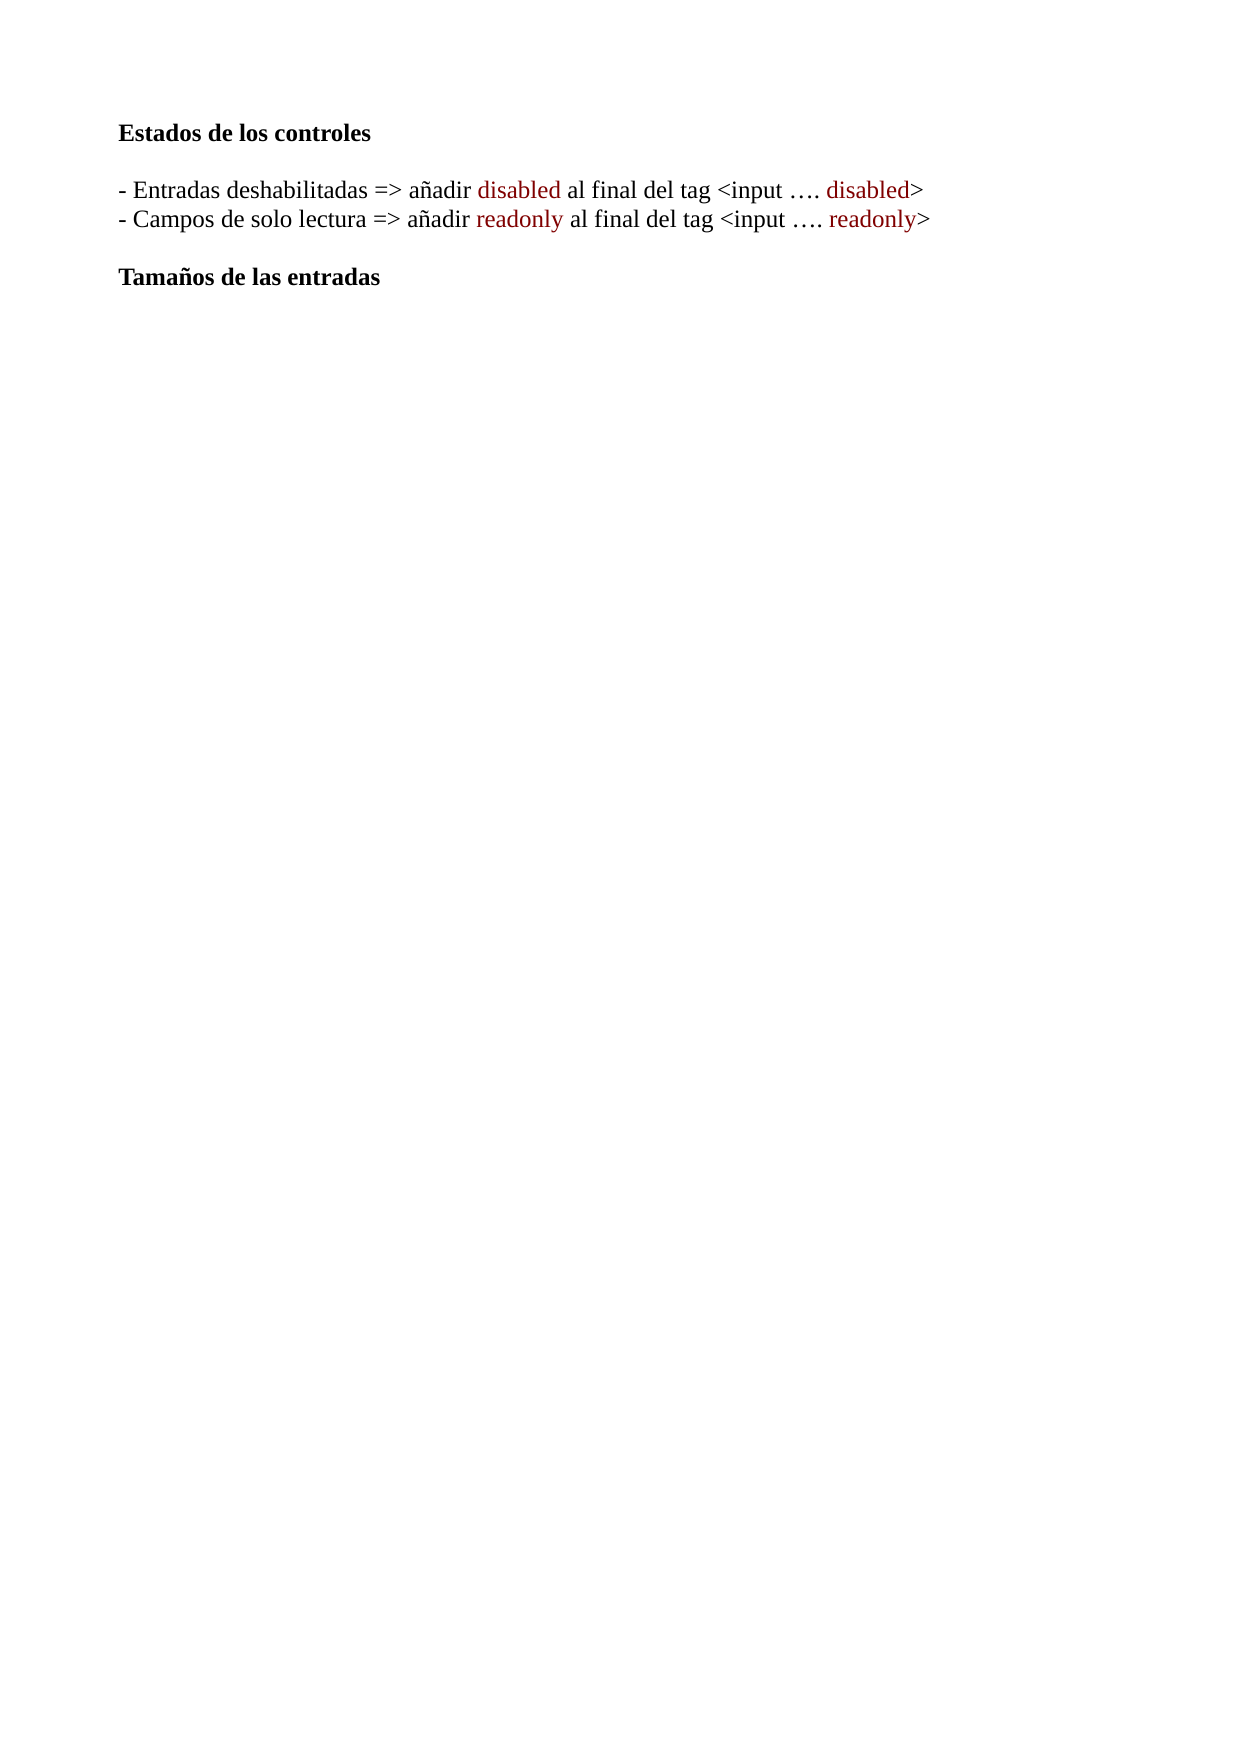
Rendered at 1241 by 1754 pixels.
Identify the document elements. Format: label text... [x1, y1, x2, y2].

text Estados de los controles [118, 118, 1122, 147]
text - Entradas deshabilitadas => añadir disabled al final del tag <input …. disabled> [118, 176, 1122, 204]
text Tamaños de las entradas [118, 262, 1122, 291]
text - Campos de solo lectura => añadir readonly al final del tag <input …. readonly> [118, 204, 1122, 233]
